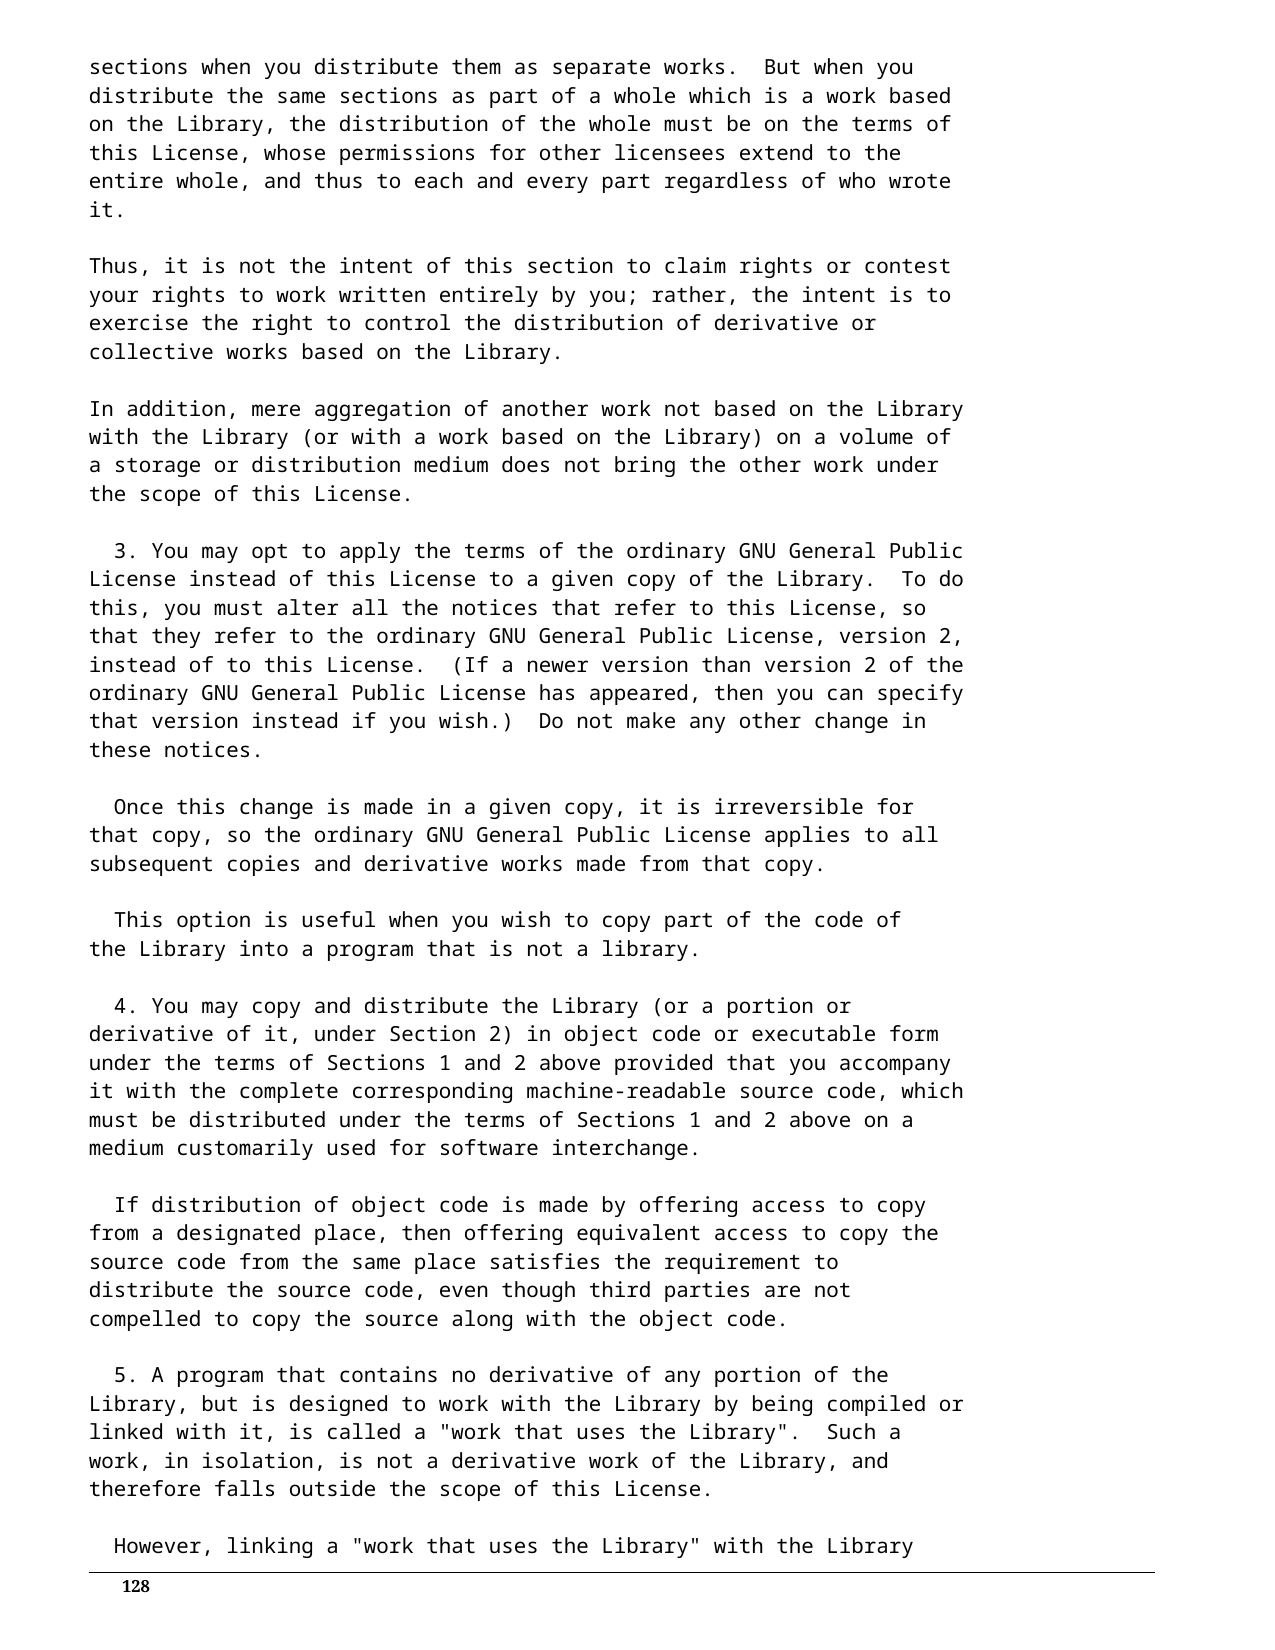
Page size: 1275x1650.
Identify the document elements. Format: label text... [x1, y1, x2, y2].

text with the Library (or with a work based on the Library) on a volume of [88, 422, 1170, 451]
text 3. You may opt to apply the terms of the ordinary GNU General Public [88, 536, 1170, 564]
text 5. A program that contains no derivative of any portion of the [88, 1361, 1170, 1389]
text ordinary GNU General Public License has appeared, then you can specify [88, 678, 1170, 707]
text instead of to this License. (If a newer version than version 2 of the [88, 650, 1170, 678]
text work, in isolation, is not a derivative work of the Library, and [88, 1446, 1170, 1474]
text that copy, so the ordinary GNU General Public License applies to all [88, 820, 1170, 849]
text This option is useful when you wish to copy part of the code of [88, 906, 1170, 934]
text compelled to copy the source along with the object code. [88, 1304, 1170, 1332]
text Library, but is designed to work with the Library by being compiled or [88, 1389, 1170, 1417]
text source code from the same place satisfies the requirement to [88, 1247, 1170, 1275]
text collective works based on the Library. [88, 337, 1170, 365]
text it. [88, 195, 1170, 223]
text this, you must alter all the notices that refer to this License, so [88, 593, 1170, 621]
text derivative of it, under Section 2) in object code or executable form [88, 1019, 1170, 1048]
text entire whole, and thus to each and every part regardless of who wrote [88, 166, 1170, 195]
text your rights to work written entirely by you; rather, the intent is to [88, 280, 1170, 308]
text therefore falls outside the scope of this License. [88, 1474, 1170, 1503]
text on the Library, the distribution of the whole must be on the terms of [88, 109, 1170, 138]
text the Library into a program that is not a library. [88, 934, 1170, 962]
text under the terms of Sections 1 and 2 above provided that you accompany [88, 1048, 1170, 1076]
text a storage or distribution medium does not bring the other work under [88, 451, 1170, 479]
text from a designated place, then offering equivalent access to copy the [88, 1218, 1170, 1247]
text these notices. [88, 735, 1170, 763]
text In addition, mere aggregation of another work not based on the Library [88, 394, 1170, 422]
text distribute the source code, even though third parties are not [88, 1275, 1170, 1304]
text sections when you distribute them as separate works. But when you [88, 52, 1170, 81]
text 4. You may copy and distribute the Library (or a portion or [88, 991, 1170, 1019]
text Thus, it is not the intent of this section to claim rights or contest [88, 252, 1170, 280]
text that they refer to the ordinary GNU General Public License, version 2, [88, 621, 1170, 650]
text medium customarily used for software interchange. [88, 1133, 1170, 1162]
text it with the complete corresponding machine-readable source code, which [88, 1076, 1170, 1105]
text must be distributed under the terms of Sections 1 and 2 above on a [88, 1105, 1170, 1133]
text However, linking a "work that uses the Library" with the Library [88, 1531, 1170, 1560]
text Once this change is made in a given copy, it is irreversible for [88, 792, 1170, 820]
text exercise the right to control the distribution of derivative or [88, 308, 1170, 337]
text distribute the same sections as part of a whole which is a work based [88, 81, 1170, 109]
text that version instead if you wish.) Do not make any other change in [88, 707, 1170, 735]
text If distribution of object code is made by offering access to copy [88, 1190, 1170, 1218]
text the scope of this License. [88, 479, 1170, 507]
text linked with it, is called a "work that uses the Library". Such a [88, 1417, 1170, 1446]
text subsequent copies and derivative works made from that copy. [88, 849, 1170, 877]
text License instead of this License to a given copy of the Library. To do [88, 564, 1170, 593]
text this License, whose permissions for other licensees extend to the [88, 138, 1170, 166]
